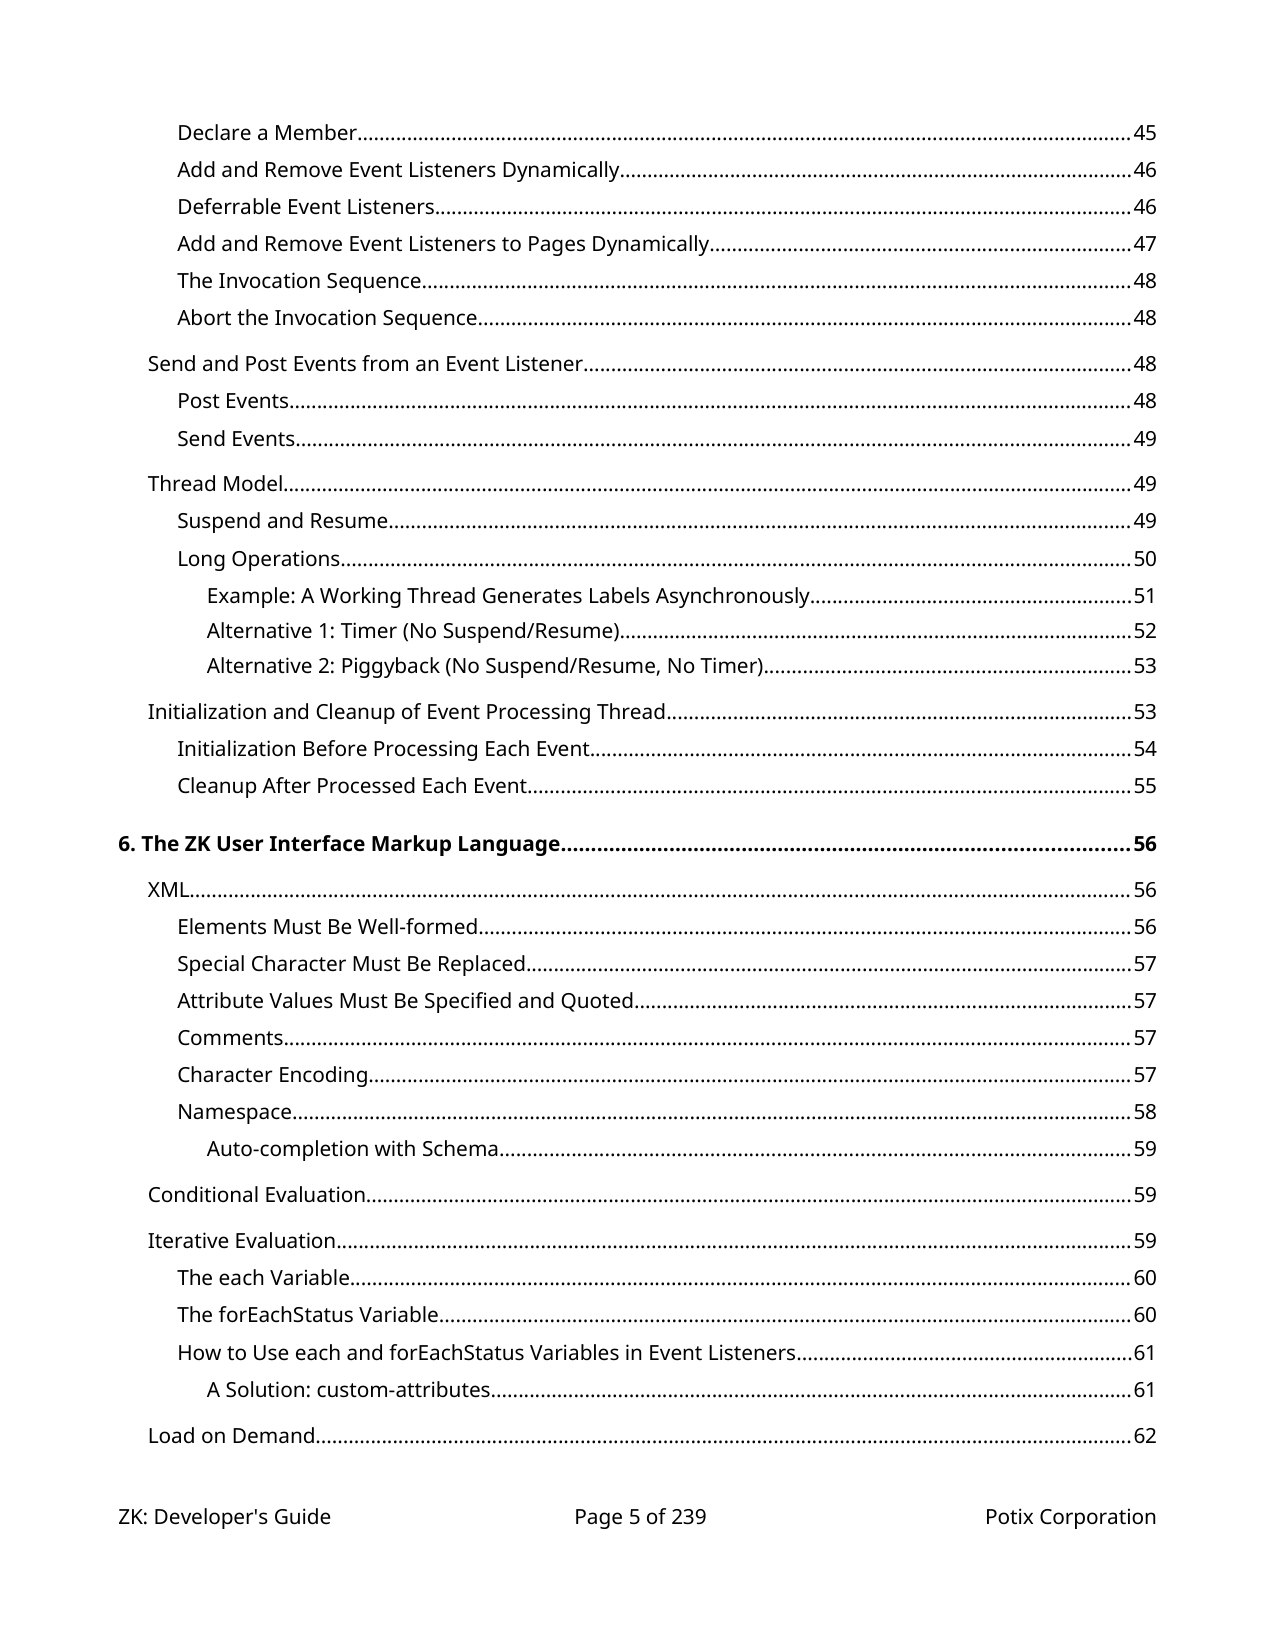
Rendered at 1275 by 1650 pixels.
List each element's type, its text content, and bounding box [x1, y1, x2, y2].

text Deferrable Event Listeners 46 [177, 192, 1157, 221]
text Namespace 58 [177, 1097, 1157, 1126]
text Special Character Must Be Replaced 57 [177, 949, 1157, 977]
text Alternative 1: Timer (No Suspend/Resume) 52 [207, 616, 1157, 644]
text The Invocation Sequence 48 [177, 266, 1157, 295]
text Post Events 48 [177, 387, 1157, 415]
text 6. The ZK User Interface Markup Language 56 [118, 829, 1157, 857]
text Send and Post Events from an Event Listener 48 [148, 349, 1157, 378]
text Abort the Invocation Sequence 48 [177, 303, 1157, 332]
text Character Encoding 57 [177, 1060, 1157, 1089]
text Load on Demand 62 [148, 1421, 1157, 1449]
text Add and Remove Event Listeners Dynamically 46 [177, 155, 1157, 183]
text The each Variable 60 [177, 1263, 1157, 1292]
text Alternative 2: Piggyback (No Suspend/Resume, No Timer) 53 [207, 651, 1157, 679]
text Thread Model 49 [148, 469, 1157, 498]
text Long Operations 50 [177, 544, 1157, 572]
text Auto-completion with Schema 59 [207, 1134, 1157, 1163]
text Declare a Member 45 [177, 118, 1157, 146]
text Iterative Evaluation 59 [148, 1226, 1157, 1255]
text Send Events 49 [177, 424, 1157, 452]
text Cleanup After Processed Each Event 55 [177, 771, 1157, 799]
text Example: A Working Thread Generates Labels Asynchronously 51 [207, 581, 1157, 609]
text Suspend and Resume 49 [177, 507, 1157, 535]
text How to Use each and forEachStatus Variables in Event Listeners 61 [177, 1338, 1157, 1366]
text Conditional Evaluation 59 [148, 1181, 1157, 1209]
text A Solution: custom-attributes 61 [207, 1375, 1157, 1403]
text Initialization and Cleanup of Event Processing Thread 53 [148, 697, 1157, 725]
text Initialization Before Processing Each Event 54 [177, 734, 1157, 762]
text Attribute Values Must Be Specified and Quoted 57 [177, 986, 1157, 1014]
text Elements Must Be Well-formed 56 [177, 912, 1157, 940]
text Add and Remove Event Listeners to Pages Dynamically 47 [177, 229, 1157, 258]
text Comments 57 [177, 1023, 1157, 1052]
text XML 56 [148, 875, 1157, 903]
text The forEachStatus Variable 60 [177, 1301, 1157, 1329]
